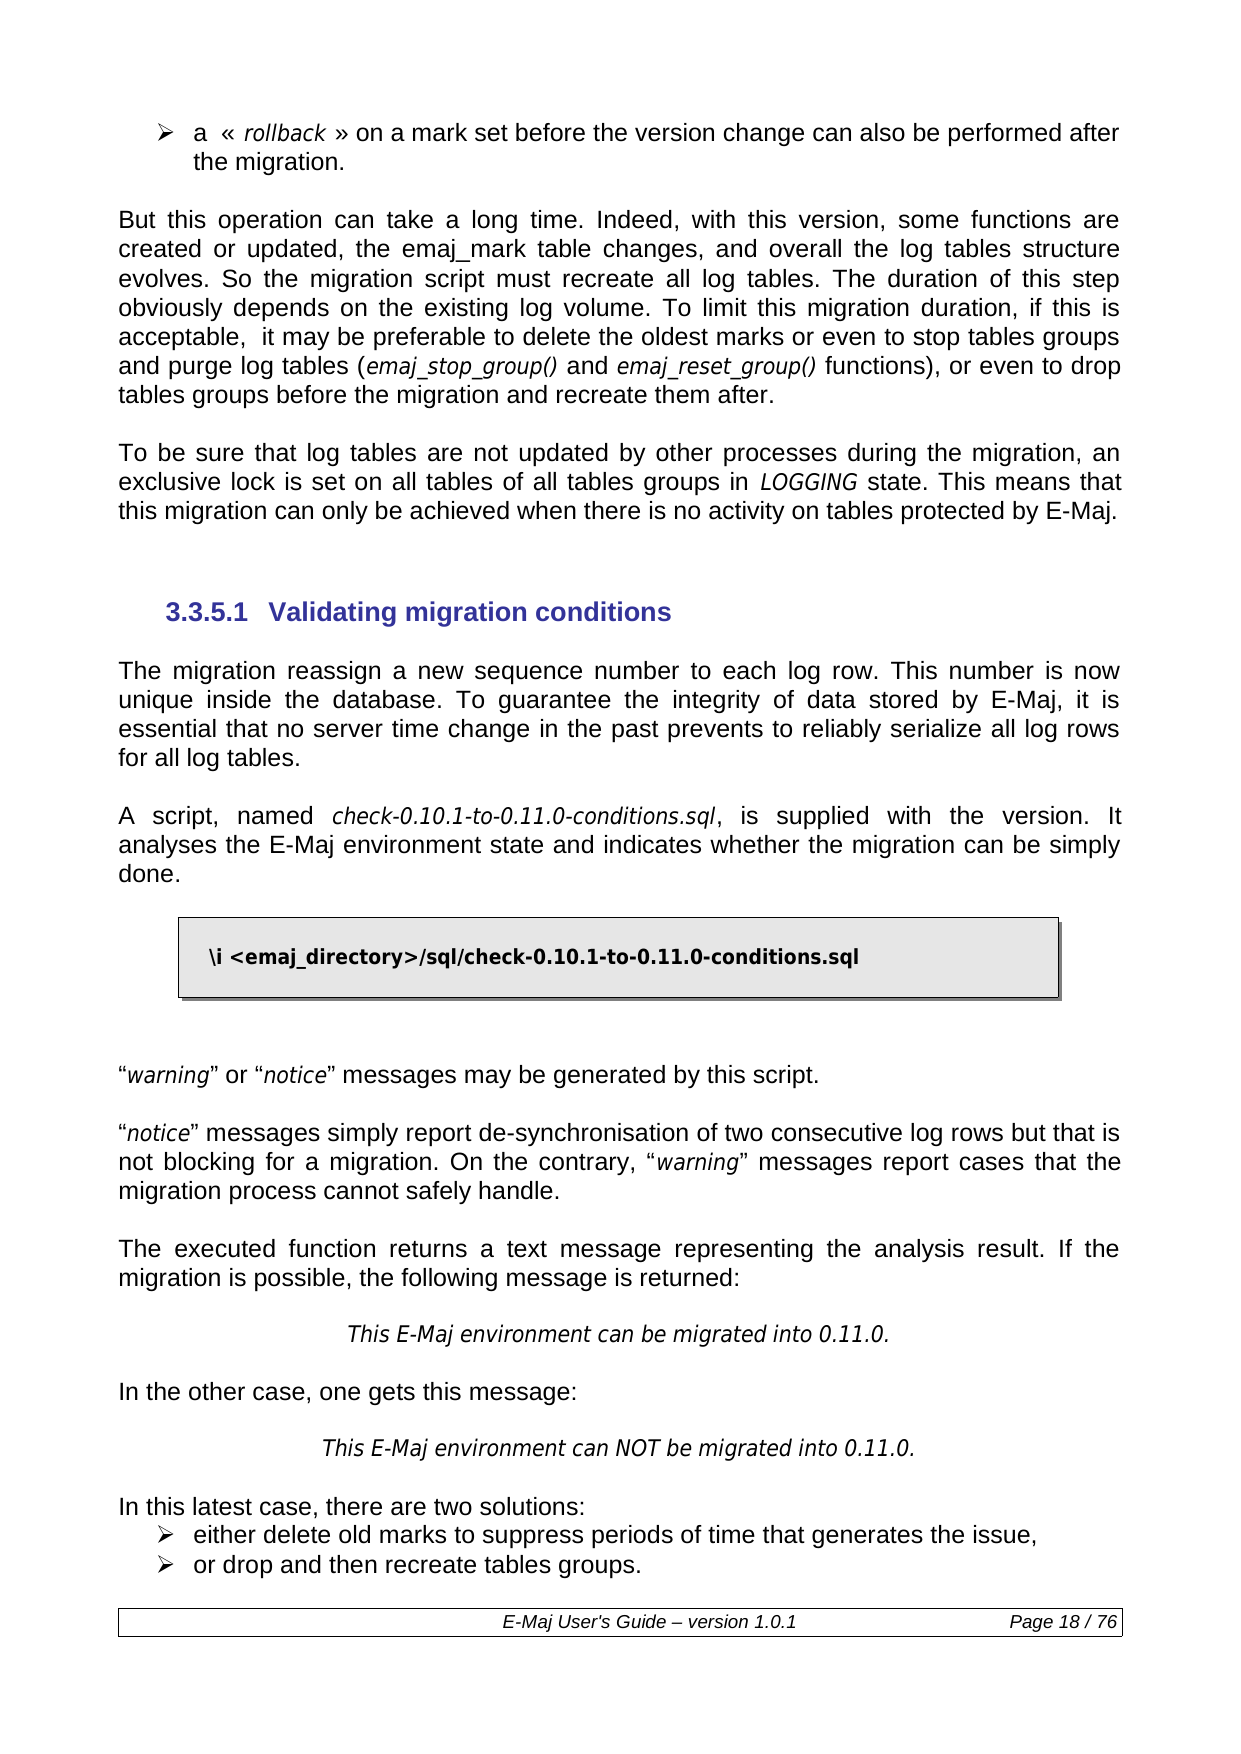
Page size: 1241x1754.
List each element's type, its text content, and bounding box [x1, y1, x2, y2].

text This E-Maj environment can NOT be migrated into 0.11.0. [118, 1435, 1122, 1462]
text The executed function returns a text message representing the analysis result. If the migration is possible, the following message is returned: [118, 1234, 1122, 1292]
subtitle Validating migration conditions [165, 596, 1122, 627]
list or drop and then recreate tables groups. [156, 1549, 1122, 1578]
text \i <emaj_directory>/sql/check-0.10.1-to-0.11.0-conditions.sql [179, 942, 1058, 966]
text This E-Maj environment can be migrated into 0.11.0. [118, 1321, 1122, 1348]
text “warning” or “notice” messages may be generated by this script. [118, 1059, 1122, 1089]
text The migration reassign a new sequence number to each log row. This number is now unique inside the database. To guarantee the integrity of data stored by E-Maj, it is essential that no server time change in the past prevents to reliably serialize all log rows for all log tables. [118, 656, 1122, 772]
text In the other case, one gets this message: [118, 1377, 1122, 1406]
text A script, named check-0.10.1-to-0.11.0-conditions.sql, is supplied with the version. It analyses the E-Maj environment state and indicates whether the migration can be simply done. [118, 801, 1122, 888]
text To be sure that log tables are not updated by other processes during the migration, an exclusive lock is set on all tables of all tables groups in LOGGING state. This means that this migration can only be achieved when there is no activity on tables protected by E-Maj. [118, 438, 1122, 525]
list a « rollback » on a mark set before the version change can also be performed after the migration. [156, 118, 1122, 176]
text “notice” messages simply report de-synchronisation of two consecutive log rows but that is not blocking for a migration. On the contrary, “warning” messages report cases that the migration process cannot safely handle. [118, 1118, 1122, 1205]
list either delete old marks to suppress periods of time that generates the issue, [156, 1520, 1122, 1549]
text In this latest case, there are two solutions: [118, 1491, 1122, 1520]
text But this operation can take a long time. Indeed, with this version, some functions are created or updated, the emaj_mark table changes, and overall the log tables structure evolves. So the migration script must recreate all log tables. The duration of this step obviously depends on the existing log volume. To limit this migration duration, if this is acceptable, it may be preferable to delete the oldest marks or even to stop tables groups and purge log tables (emaj_stop_group() and emaj_reset_group() functions), or even to drop tables groups before the migration and recreate them after. [118, 205, 1122, 409]
